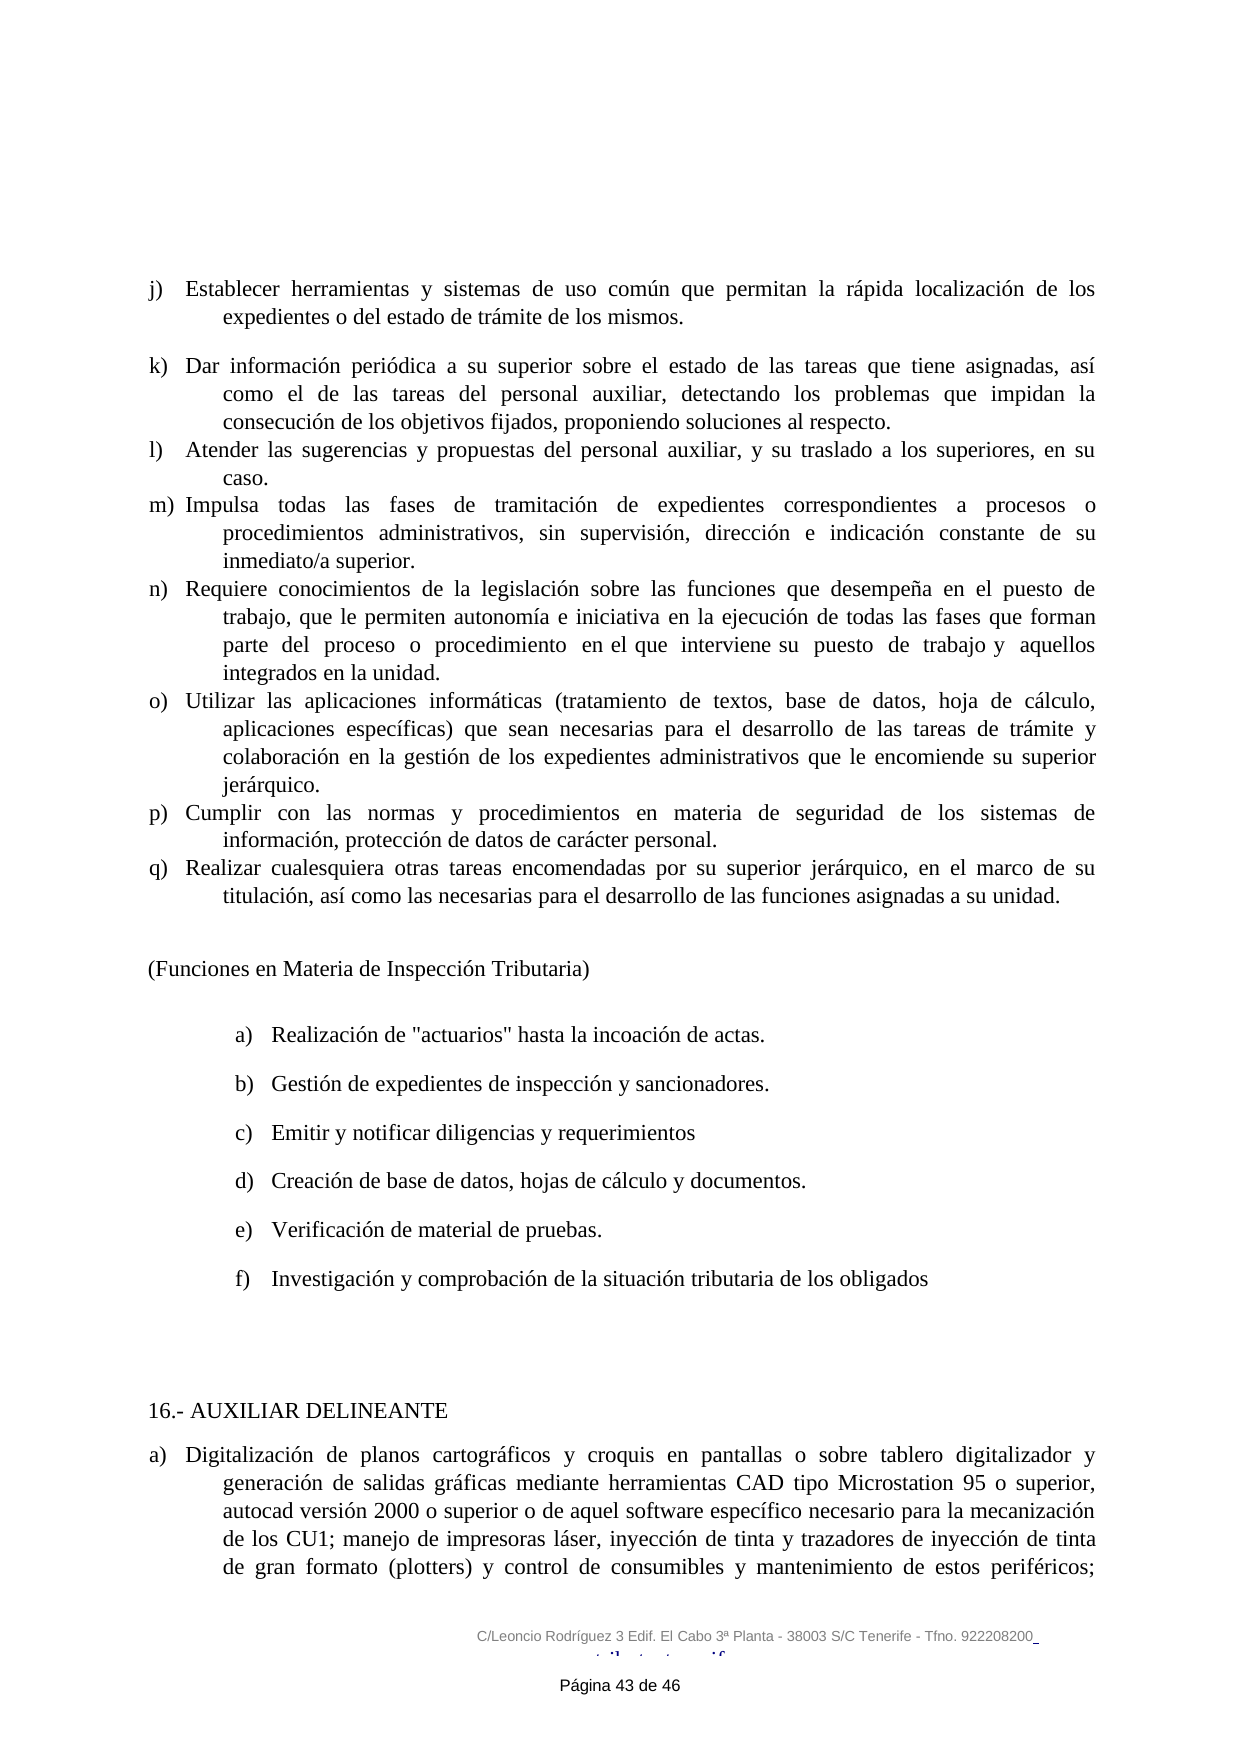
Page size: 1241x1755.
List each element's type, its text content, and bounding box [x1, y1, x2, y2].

list Digitalización de planos cartográficos y croquis en pantallas o sobre tablero digitalizador y generación de salidas gráficas mediante herramientas CAD tipo Microstation 95 o superior, autocad versión 2000 o superior o de aquel software específico necesario para la mecanización de los CU1; manejo de impresoras láser, inyección de tinta y trazadores de inyección de tinta de gran formato (plotters) y control de consumibles y mantenimiento de estos periféricos; [149, 1442, 1096, 1579]
list Realización de "actuarios" hasta la incoación de actas. [235, 1021, 1107, 1047]
list Emitir y notificar diligencias y requerimientos [235, 1119, 1107, 1145]
list Establecer herramientas y sistemas de uso común que permitan la rápida localización de los expedientes o del estado de trámite de los mismos. [149, 275, 1096, 329]
list Utilizar las aplicaciones informáticas (tratamiento de textos, base de datos, hoja de cálculo, aplicaciones específicas) que sean necesarias para el desarrollo de las tareas de trámite y colaboración en la gestión de los expedientes administrativos que le encomiende su superior jerárquico. [149, 687, 1096, 797]
list Investigación y comprobación de la situación tributaria de los obligados [235, 1266, 1107, 1292]
list Realizar cualesquiera otras tareas encomendadas por su superior jerárquico, en el marco de su titulación, así como las necesarias para el desarrollo de las funciones asignadas a su unidad. [149, 854, 1096, 909]
list Dar información periódica a su superior sobre el estado de las tareas que tiene asignadas, así como el de las tareas del personal auxiliar, detectando los problemas que impidan la consecución de los objetivos fijados, proponiendo soluciones al respecto. [149, 352, 1096, 434]
list Impulsa todas las fases de tramitación de expedientes correspondientes a procesos o procedimientos administrativos, sin supervisión, dirección e indicación constante de su inmediato/a superior. [149, 492, 1096, 574]
list Atender las sugerencias y propuestas del personal auxiliar, y su traslado a los superiores, en su caso. [149, 436, 1096, 490]
list Cumplir con las normas y procedimientos en materia de seguridad de los sistemas de información, protección de datos de carácter personal. [149, 799, 1096, 853]
text 16.- AUXILIAR DELINEANTE [148, 1397, 1107, 1423]
list Requiere conocimientos de la legislación sobre las funciones que desempeña en el puesto de trabajo, que le permiten autonomía e iniciativa en la ejecución de todas las fases que forman parte del proceso o procedimiento en el que interviene su puesto de trabajo y aquellos integrados en la unidad. [149, 575, 1096, 685]
list Gestión de expedientes de inspección y sancionadores. [235, 1070, 1107, 1096]
list Verificación de material de pruebas. [235, 1217, 1107, 1243]
text (Funciones en Materia de Inspección Tributaria) [148, 955, 1107, 981]
list Creación de base de datos, hojas de cálculo y documentos. [235, 1168, 1107, 1194]
